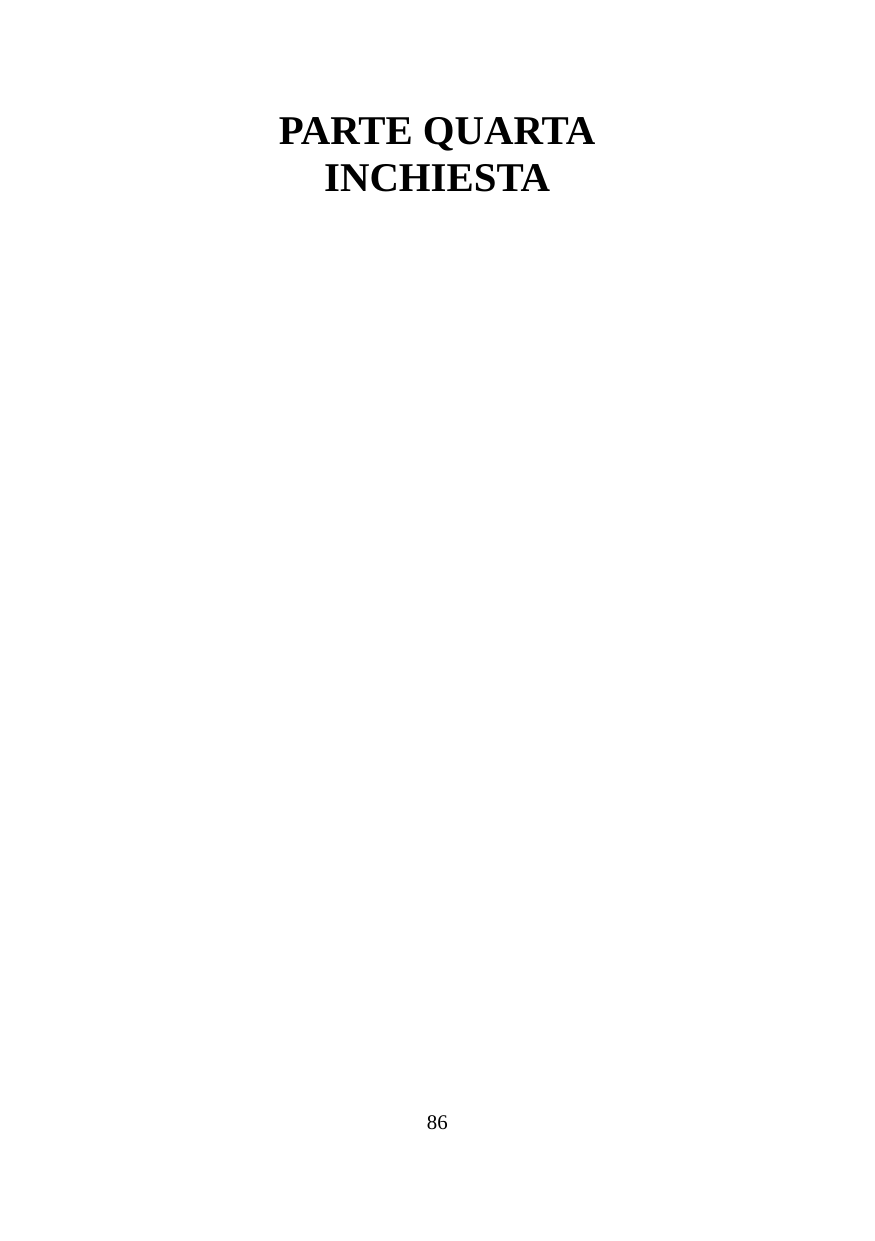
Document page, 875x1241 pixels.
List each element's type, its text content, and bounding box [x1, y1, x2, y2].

subtitle PARTE QUARTA INCHIESTA [106, 106, 768, 200]
